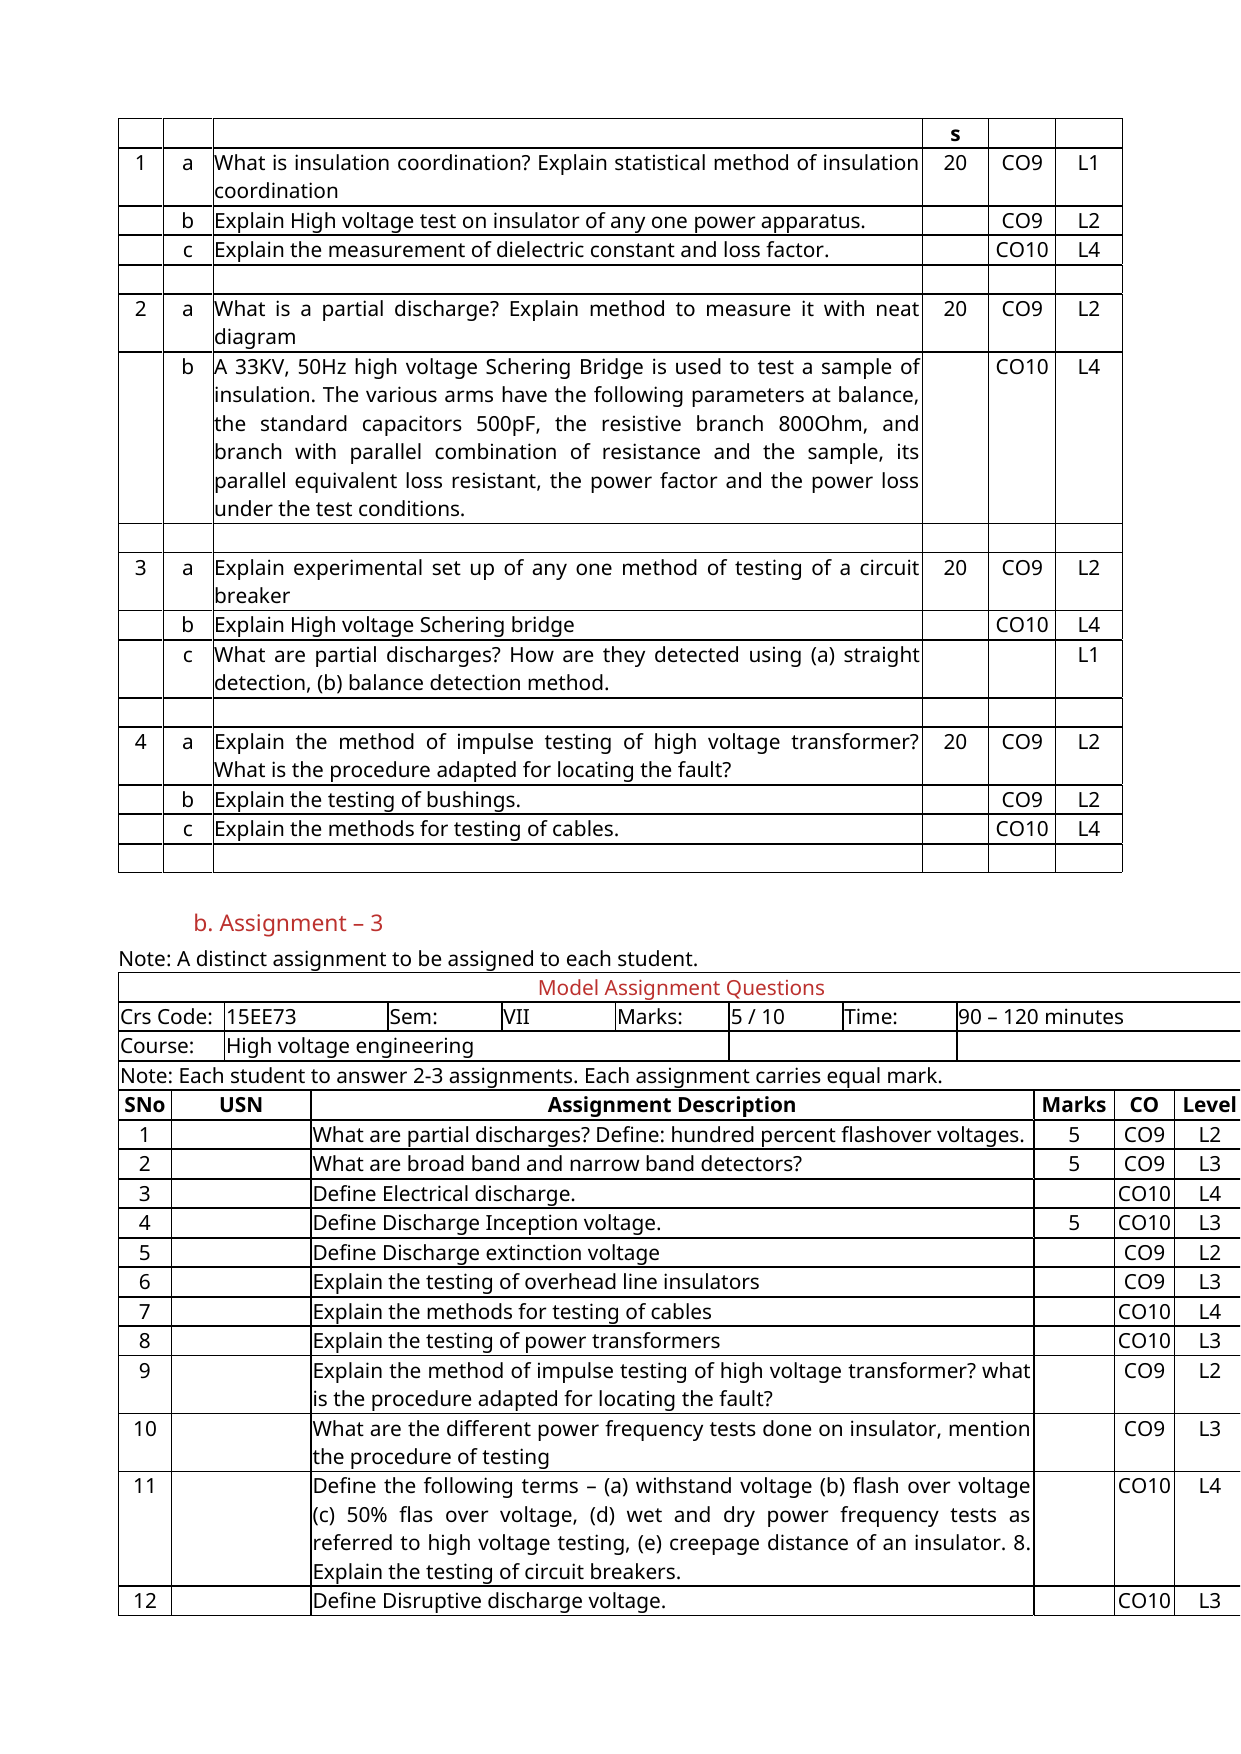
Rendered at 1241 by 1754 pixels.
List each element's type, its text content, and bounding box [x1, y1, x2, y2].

table_cell [1035, 1298, 1114, 1325]
table_cell Level [1175, 1091, 1240, 1119]
table_cell 5 / 10 [730, 1003, 842, 1030]
table_cell 4 [119, 728, 162, 784]
table_cell CO10 [989, 815, 1055, 843]
text Note: A distinct assignment to be assigned to each student. [118, 944, 1122, 972]
table_cell 12 [119, 1587, 171, 1615]
table_cell CO9 [1115, 1356, 1174, 1413]
table_cell [923, 641, 988, 697]
table_cell 2 [119, 1150, 171, 1178]
table_cell [119, 524, 162, 552]
table_cell c [164, 236, 212, 264]
table_cell CO9 [1115, 1268, 1174, 1296]
table_cell L2 [1175, 1239, 1240, 1266]
table_cell [1056, 119, 1122, 147]
table_cell CO [1115, 1091, 1174, 1119]
table_cell L4 [1056, 611, 1122, 639]
table_cell [214, 699, 922, 726]
table_cell CO10 [1115, 1180, 1174, 1207]
table_cell L4 [1056, 353, 1122, 523]
table_cell [1035, 1587, 1114, 1615]
table_cell [172, 1268, 310, 1296]
table_cell L2 [1056, 295, 1122, 351]
table_cell [923, 845, 988, 872]
table_cell [172, 1239, 310, 1266]
table_cell [119, 845, 162, 872]
table_cell [1035, 1239, 1114, 1266]
table_cell [119, 353, 162, 523]
table_cell [958, 1032, 1240, 1060]
table_cell Define Discharge extinction voltage [312, 1239, 1033, 1266]
table_cell 6 [119, 1268, 171, 1296]
table_cell What is insulation coordination? Explain statistical method of insulation coordination [214, 149, 922, 205]
table_cell [989, 641, 1055, 697]
table_cell CO9 [989, 149, 1055, 205]
table_cell L2 [1175, 1356, 1240, 1413]
table_cell L4 [1056, 815, 1122, 843]
table_cell CO10 [989, 236, 1055, 264]
table_cell CO9 [989, 728, 1055, 784]
table_cell CO9 [1115, 1121, 1174, 1148]
table_cell - [164, 119, 212, 147]
table_cell 7 [119, 1298, 171, 1325]
table_cell What are partial discharges? How are they detected using (a) straight detection, (b) balance detection method. [214, 641, 922, 697]
table_cell [1035, 1327, 1114, 1355]
table_cell b [164, 611, 212, 639]
table_cell L3 [1175, 1150, 1240, 1178]
table_cell [923, 353, 988, 523]
table_cell c [164, 815, 212, 843]
table_cell L4 [1175, 1472, 1240, 1585]
table_cell [214, 119, 922, 147]
table_cell CO10 [989, 611, 1055, 639]
table_cell CO9 [989, 786, 1055, 813]
table_cell Explain the testing of power transformers [312, 1327, 1033, 1355]
table_cell L1 [1056, 641, 1122, 697]
table_cell Note: Each student to answer 2-3 assignments. Each assignment carries equal mark. [119, 1062, 1240, 1089]
table_cell Explain the method of impulse testing of high voltage transformer? What is the procedure adapted for locating the fault? [214, 728, 922, 784]
table_cell [172, 1298, 310, 1325]
table_cell 3 [119, 553, 162, 610]
text b. Assignment – 3 [118, 906, 1122, 938]
table_cell [989, 699, 1055, 726]
table_cell [989, 845, 1055, 872]
table_cell 8 [119, 1327, 171, 1355]
table_cell [172, 1180, 310, 1207]
table_cell Explain the method of impulse testing of high voltage transformer? what is the procedure adapted for locating the fault? [312, 1356, 1033, 1413]
table_cell [923, 786, 988, 813]
table_cell 20 [923, 728, 988, 784]
table_cell Define Disruptive discharge voltage. [312, 1587, 1033, 1615]
table_cell 90 – 120 minutes [958, 1003, 1240, 1030]
table_cell 1 [119, 149, 162, 205]
table_cell [119, 815, 162, 843]
table_cell L4 [1175, 1298, 1240, 1325]
table_cell 5 [1035, 1150, 1114, 1178]
table_cell [989, 119, 1055, 147]
table_cell b [164, 353, 212, 523]
table_cell a [164, 149, 212, 205]
table_header Model Assignment Questions [119, 973, 1240, 1001]
table_cell [923, 815, 988, 843]
table_cell High voltage engineering [225, 1032, 728, 1060]
table_cell Explain the methods for testing of cables [312, 1298, 1033, 1325]
table_cell [923, 266, 988, 293]
table_cell [172, 1327, 310, 1355]
table_cell [172, 1587, 310, 1615]
table_cell a [164, 728, 212, 784]
table_cell Explain High voltage Schering bridge [214, 611, 922, 639]
table_cell Course: [119, 1032, 224, 1060]
table_cell [730, 1032, 956, 1060]
table_cell Marks [1035, 1091, 1114, 1119]
table_cell [989, 266, 1055, 293]
table_cell [923, 236, 988, 264]
table_cell Assignment Description [312, 1091, 1033, 1119]
table_cell [172, 1121, 310, 1148]
table_cell Define Electrical discharge. [312, 1180, 1033, 1207]
table_cell CO10 [989, 353, 1055, 523]
table_cell CO10 [1115, 1587, 1174, 1615]
table_cell c [164, 641, 212, 697]
table_cell What are partial discharges? Define: hundred percent flashover voltages. [312, 1121, 1033, 1148]
table_cell [164, 845, 212, 872]
table_cell 5 [119, 1239, 171, 1266]
table_cell L2 [1056, 786, 1122, 813]
table_cell L2 [1175, 1121, 1240, 1148]
table_cell 20 [923, 295, 988, 351]
table_cell [1035, 1356, 1114, 1413]
table_cell 20 [923, 149, 988, 205]
table_cell [214, 845, 922, 872]
table_cell [1056, 845, 1122, 872]
table_cell Define the following terms – (a) withstand voltage (b) flash over voltage (c) 50% flas over voltage, (d) wet and dry power frequency tests as referred to high voltage testing, (e) creepage distance of an insulator. 8. Explain the testing of circuit breakers. [312, 1472, 1033, 1585]
table_cell 11 [119, 1472, 171, 1585]
table_cell [172, 1472, 310, 1585]
table_cell Explain High voltage test on insulator of any one power apparatus. [214, 207, 922, 234]
table_cell VII [503, 1003, 615, 1030]
table_cell [1056, 524, 1122, 552]
table_cell [119, 611, 162, 639]
table_cell a [164, 553, 212, 610]
table_cell [923, 699, 988, 726]
table_cell [164, 524, 212, 552]
table_cell CO9 [989, 553, 1055, 610]
table_cell Crs Code: [119, 1003, 224, 1030]
table_cell b [164, 786, 212, 813]
table_cell L4 [1056, 236, 1122, 264]
table_cell L2 [1056, 728, 1122, 784]
table_cell Define Discharge Inception voltage. [312, 1209, 1033, 1237]
table_cell CO10 [1115, 1209, 1174, 1237]
table_cell 5 [1035, 1121, 1114, 1148]
table_cell CO9 [1115, 1414, 1174, 1471]
table_cell Explain the methods for testing of cables. [214, 815, 922, 843]
table_cell a [164, 295, 212, 351]
table_cell USN [172, 1091, 310, 1119]
table_cell CO10 [1115, 1298, 1174, 1325]
table_cell [923, 524, 988, 552]
table_cell CO9 [989, 295, 1055, 351]
table_cell L3 [1175, 1587, 1240, 1615]
table_cell [1056, 699, 1122, 726]
table_cell What are the different power frequency tests done on insulator, mention the procedure of testing [312, 1414, 1033, 1471]
table_cell 10 [119, 1414, 171, 1471]
table_cell [119, 786, 162, 813]
table_cell [172, 1356, 310, 1413]
table_cell [119, 699, 162, 726]
table_cell - [119, 119, 162, 147]
table_cell Marks: [616, 1003, 728, 1030]
table_cell 4 [119, 1209, 171, 1237]
table_cell [1035, 1414, 1114, 1471]
table_cell [119, 266, 162, 293]
table_cell [214, 266, 922, 293]
table_cell CO10 [1115, 1327, 1174, 1355]
table_cell What are broad band and narrow band detectors? [312, 1150, 1033, 1178]
table_cell [923, 611, 988, 639]
table_cell [119, 236, 162, 264]
table_cell L3 [1175, 1327, 1240, 1355]
table_cell L3 [1175, 1414, 1240, 1471]
table_cell [164, 699, 212, 726]
table_cell 5 [1035, 1209, 1114, 1237]
table_cell [119, 641, 162, 697]
table_cell A 33KV, 50Hz high voltage Schering Bridge is used to test a sample of insulation. The various arms have the following parameters at balance, the standard capacitors 500pF, the resistive branch 800Ohm, and branch with parallel combination of resistance and the sample, its parallel equivalent loss resistant, the power factor and the power loss under the test conditions. [214, 353, 922, 523]
table_cell L3 [1175, 1268, 1240, 1296]
table_cell 15EE73 [225, 1003, 387, 1030]
table_cell CO9 [989, 207, 1055, 234]
table_cell 2 [119, 295, 162, 351]
table_cell [1056, 266, 1122, 293]
table_cell Explain experimental set up of any one method of testing of a circuit breaker [214, 553, 922, 610]
table_cell s [923, 119, 988, 147]
table_cell [214, 524, 922, 552]
table_cell [172, 1150, 310, 1178]
table_cell Explain the testing of overhead line insulators [312, 1268, 1033, 1296]
table_cell L2 [1056, 553, 1122, 610]
table_cell What is a partial discharge? Explain method to measure it with neat diagram [214, 295, 922, 351]
table_cell L1 [1056, 149, 1122, 205]
table_cell L4 [1175, 1180, 1240, 1207]
table_cell [1035, 1268, 1114, 1296]
table_cell b [164, 207, 212, 234]
table_cell SNo [119, 1091, 171, 1119]
table_cell Time: [844, 1003, 956, 1030]
table_cell [164, 266, 212, 293]
table_cell [172, 1209, 310, 1237]
table_cell CO9 [1115, 1239, 1174, 1266]
table_cell CO10 [1115, 1472, 1174, 1585]
table_cell [172, 1414, 310, 1471]
table_cell [1035, 1472, 1114, 1585]
table_cell L3 [1175, 1209, 1240, 1237]
table_cell 20 [923, 553, 988, 610]
table_cell 1 [119, 1121, 171, 1148]
table_cell [989, 524, 1055, 552]
table_cell 9 [119, 1356, 171, 1413]
table_cell [1035, 1180, 1114, 1207]
table_cell Sem: [389, 1003, 501, 1030]
table_cell Explain the testing of bushings. [214, 786, 922, 813]
table_cell 3 [119, 1180, 171, 1207]
table_cell Explain the measurement of dielectric constant and loss factor. [214, 236, 922, 264]
table_cell [923, 207, 988, 234]
table_cell CO9 [1115, 1150, 1174, 1178]
table_cell L2 [1056, 207, 1122, 234]
table_cell [119, 207, 162, 234]
